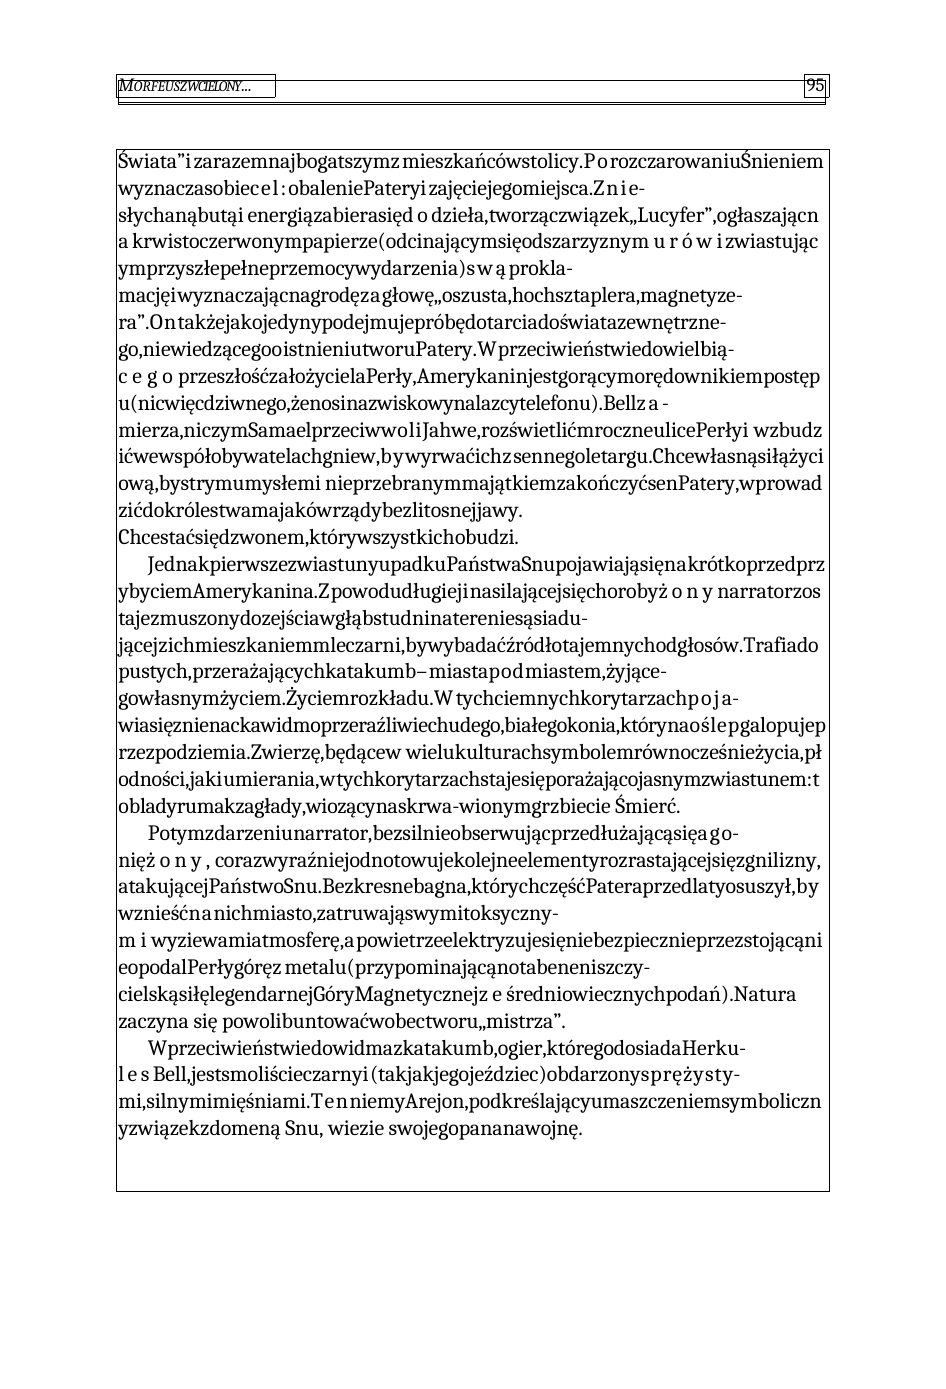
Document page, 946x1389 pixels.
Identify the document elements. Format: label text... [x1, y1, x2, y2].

text Potymzdarzeniunarrator,bezsilnieobserwującprzedłużającąsięago-niężony,corazwyraźniejodnotowujekolejneelementyrozrastającejsięzgnilizny,atakującejPaństwoSnu.Bezkresnebagna,którychczęśćPateraprzedlatyosuszył,bywznieśćnanichmiasto,zatruwająswymitoksyczny-miwyziewamiatmosferę,apowietrzeelektryzujesięniebezpiecznieprzezstojącąnieopodalPerłygóręzmetalu(przypominającąnotabeneniszczy-cielskąsiłęlegendarnejGóryMagnetycznejześredniowiecznychpodań).Natura zaczyna się powolibuntowaćwobectworu„mistrza”. [118, 820, 827, 1034]
text MORFEUSZWCIELONY... [119, 81, 275, 96]
text [118, 75, 275, 80]
text Wprzeciwieństwiedowidmazkatakumb,ogier,któregodosiadaHerku-lesBell,jestsmoliścieczarnyi(takjakjegojeździec)obdarzonysprężysty-mi,silnymimięśniami.TenniemyArejon,podkreślającyumaszczeniemsymbolicznyzwiązekzdomeną Snu, wiezie swojegopananawojnę. [118, 1035, 827, 1141]
text JednakpierwszezwiastunyupadkuPaństwaSnupojawiająsięnakrótkoprzedprzybyciemAmerykanina.Zpowodudługiejinasilającejsięchorobyżonynarratorzostajezmuszonydozejściawgłąbstudninatereniesąsiadu-jącejzichmieszkaniemmleczarni,bywybadaćźródłotajemnychodgłosów.Trafiadopustych,przerażającychkatakumb–miastapodmiastem,żyjące-gowłasnymżyciem.Życiemrozkładu.Wtychciemnychkorytarzachpoja-wiasięznienackawidmoprzeraźliwiechudego,białegokonia,którynaoślepgalopujeprzezpodziemia.Zwierzę,będącewwielukulturachsymbolemrównocześnieżycia,płodności,jakiumierania,wtychkorytarzachstajesięporażającojasnymzwiastunem:tobladyrumakzagłady,wiozącynaskrwa-wionymgrzbiecie Śmierć. [118, 552, 828, 819]
text Świata”izarazemnajbogatszymzmieszkańcówstolicy.PorozczarowaniuŚnieniemwyznaczasobiecel:obaleniePateryizajęciejegomiejsca.Znie-słychanąbutąienergiązabierasiędodzieła,tworzączwiązek„Lucyfer”,ogłaszającnakrwistoczerwonympapierze(odcinającymsięodszarzyznymurówizwiastującymprzyszłepełneprzemocywydarzenia)swąprokla-macjęiwyznaczającnagrodęzagłowę„oszusta,hochsztaplera,magnetyze-ra”.Ontakżejakojedynypodejmujepróbędotarciadoświatazewnętrzne-go,niewiedzącegooistnieniutworuPatery.Wprzeciwieństwiedowielbią-cegoprzeszłośćzałożycielaPerły,Amerykaninjestgorącymorędownikiempostępu(nicwięcdziwnego,żenosinazwiskowynalazcytelefonu).Bellza-mierza,niczymSamaelprzeciwwoliJahwe,rozświetlićmroczneulicePerłyiwzbudzićwewspółobywatelachgniew,bywyrwaćichzsennegoletargu.Chcewłasnąsiłążyciową,bystrymumysłeminieprzebranymmajątkiemzakończyćsenPatery,wprowadzićdokrólestwamajakówrządybezlitosnejjawy. Chcestaćsiędzwonem,którywszystkichobudzi. [118, 150, 828, 550]
text 95 [806, 75, 829, 96]
